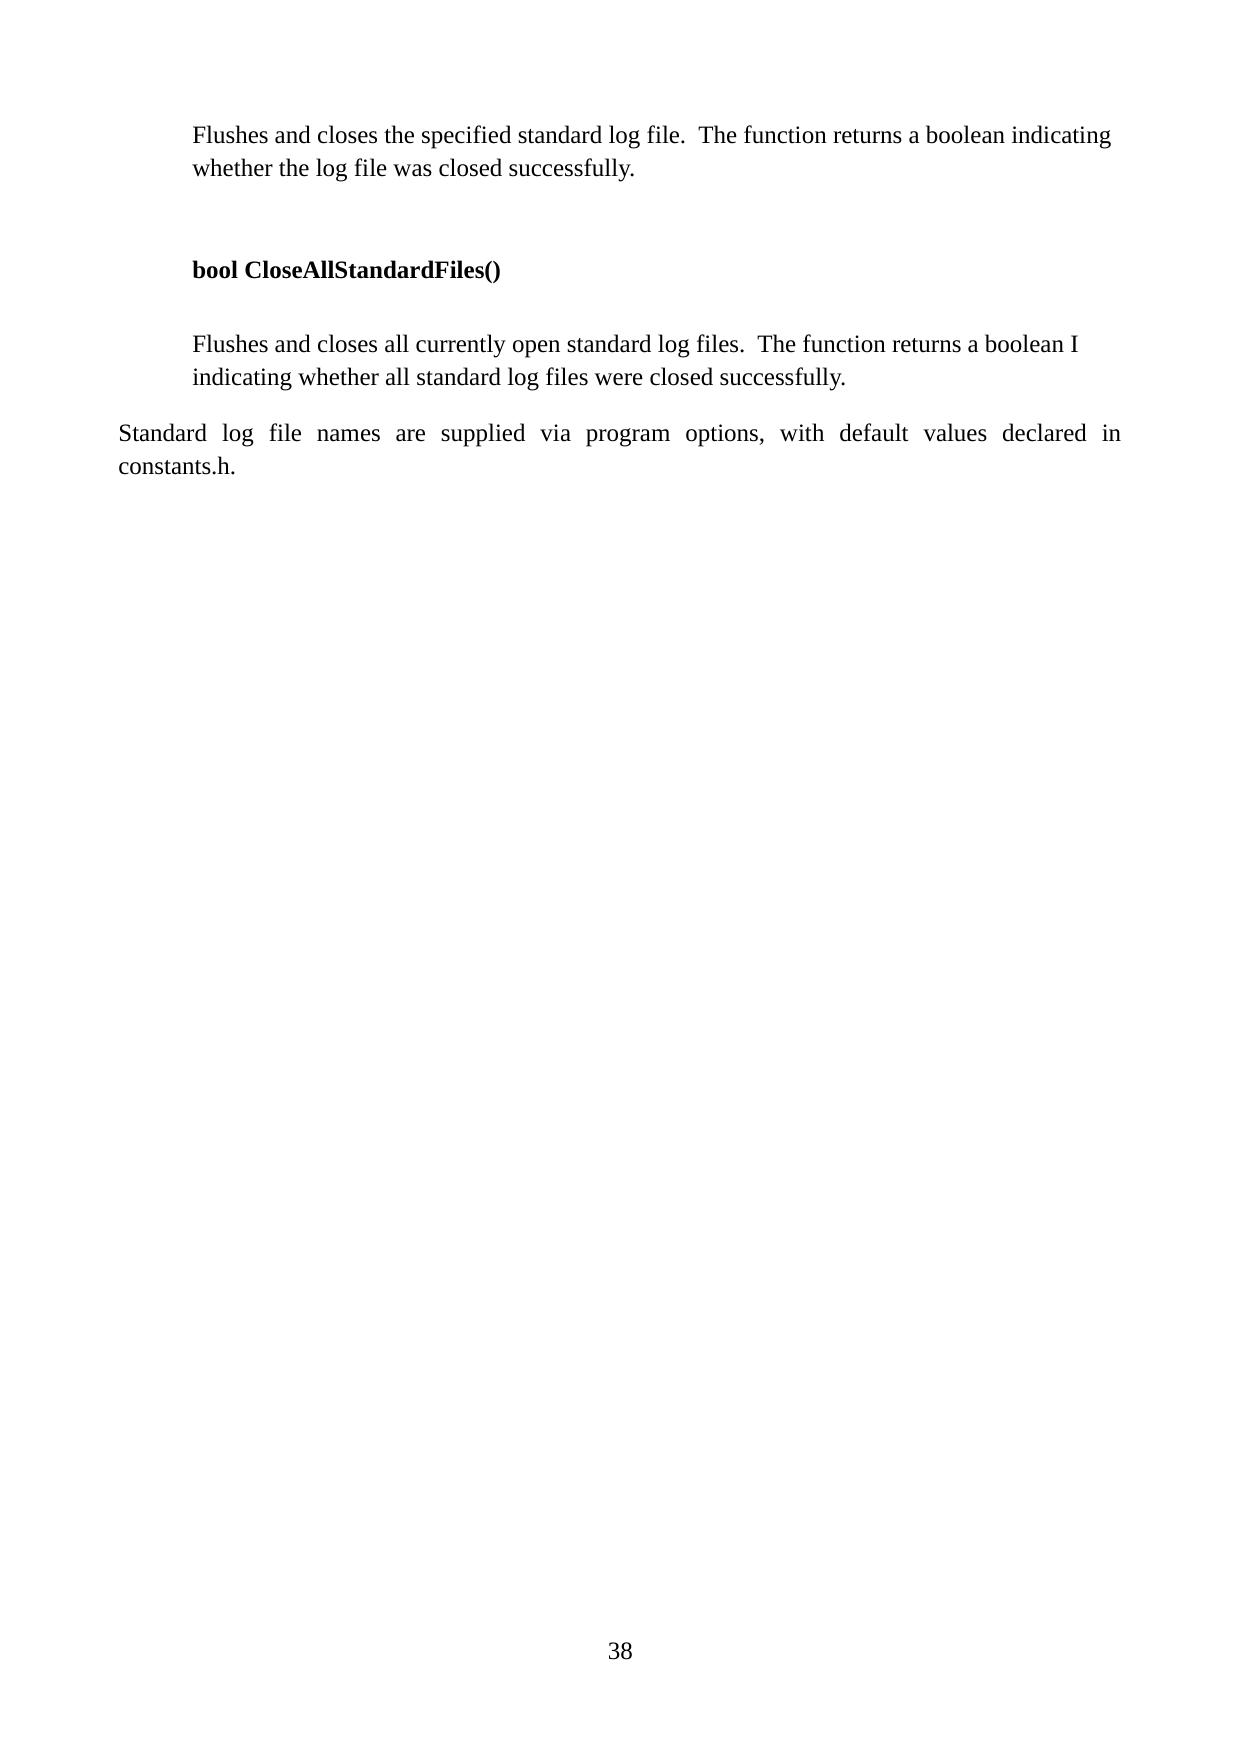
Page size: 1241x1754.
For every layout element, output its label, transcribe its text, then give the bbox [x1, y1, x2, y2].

text Flushes and closes the specified standard log file. The function returns a boolean indicating whether the log file was closed successfully. [118, 120, 1122, 182]
text Standard log file names are supplied via program options, with default values declared in constants.h. [118, 418, 1122, 480]
text bool CloseAllStandardFiles() [118, 255, 1122, 284]
text Flushes and closes all currently open standard log files. The function returns a boolean I indicating whether all standard log files were closed successfully. [118, 329, 1122, 390]
